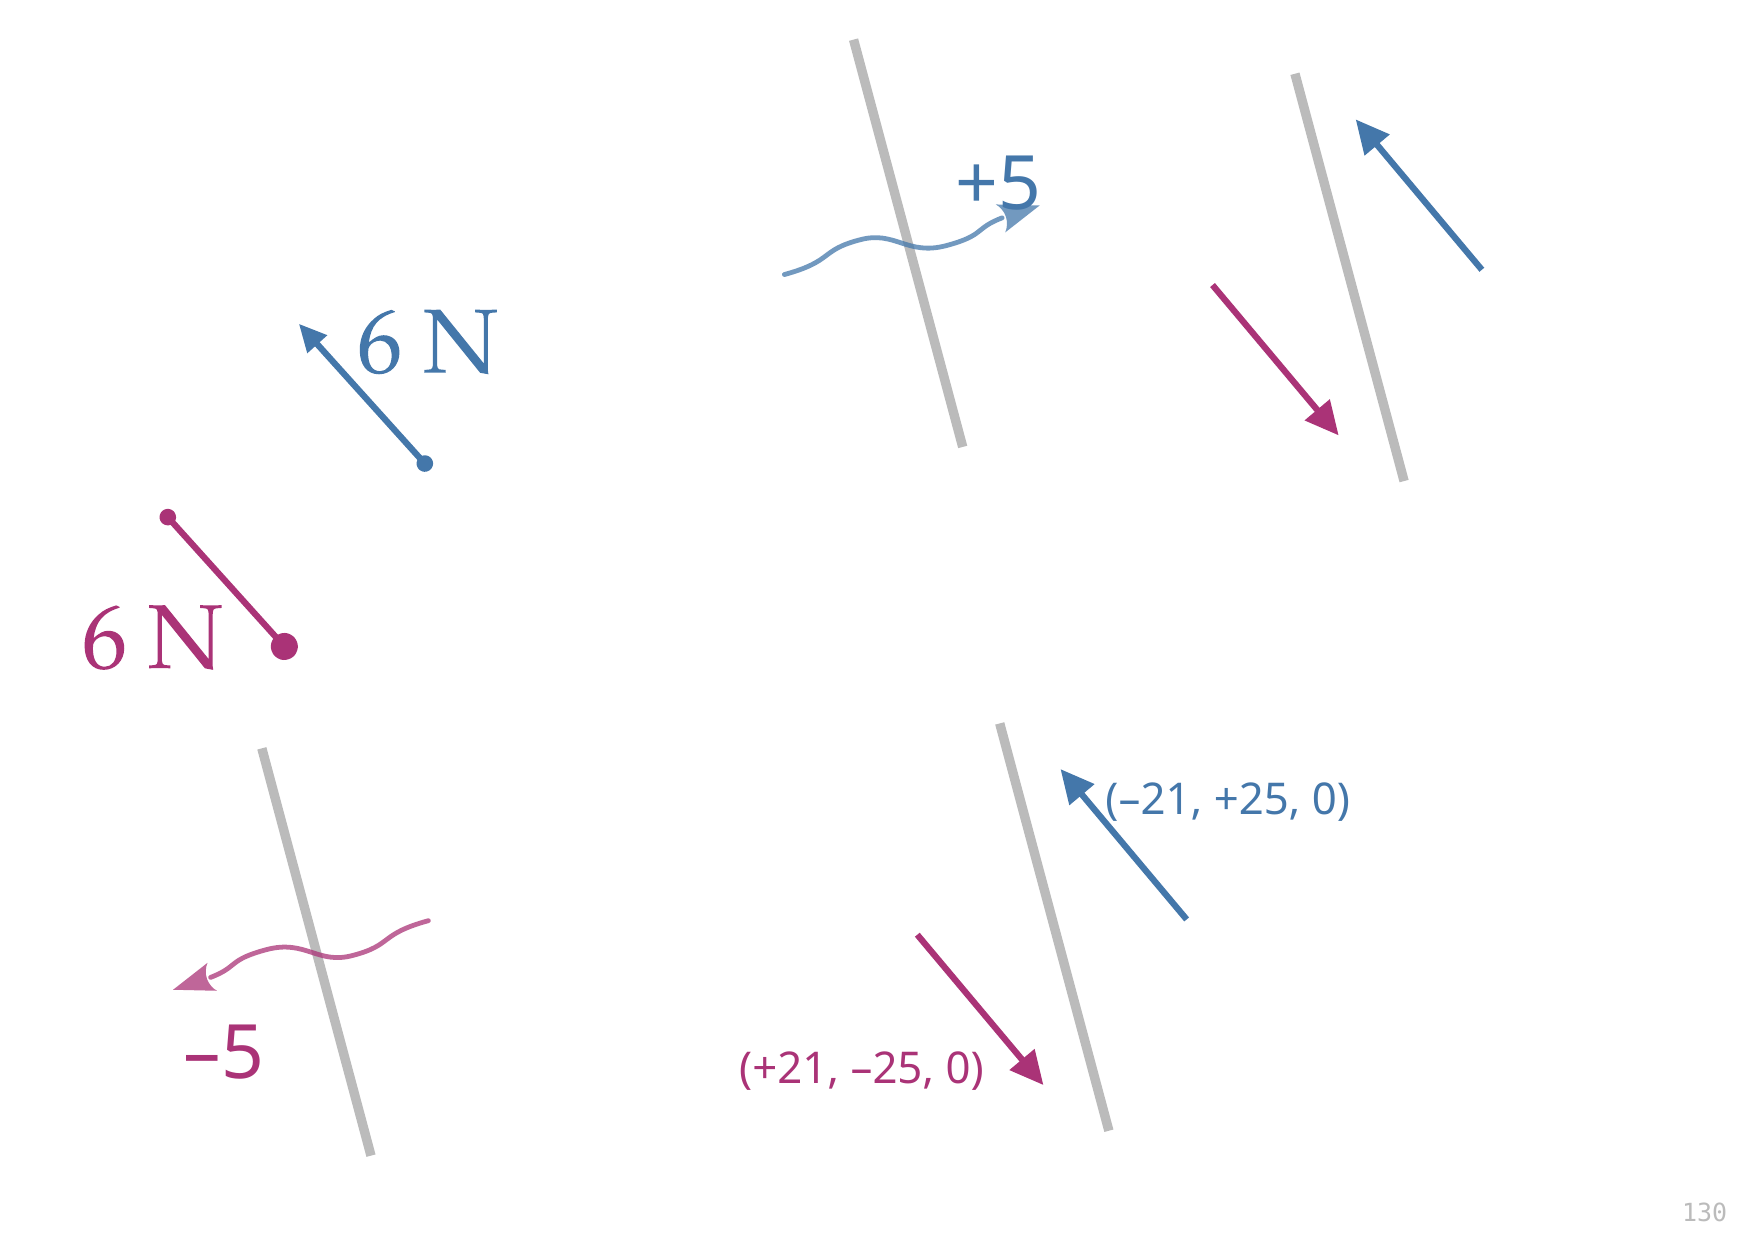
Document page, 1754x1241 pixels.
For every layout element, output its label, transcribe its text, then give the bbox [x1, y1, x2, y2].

text_box [149, 605, 222, 670]
text_box [359, 309, 400, 375]
text_box (–21, +25, 0) [1090, 760, 1379, 826]
text_box [424, 309, 497, 375]
text_box –5 [169, 990, 274, 1081]
text_box +5 [940, 121, 1054, 212]
text_box (+21, –25, 0) [724, 1029, 1013, 1096]
text_box [84, 605, 125, 670]
